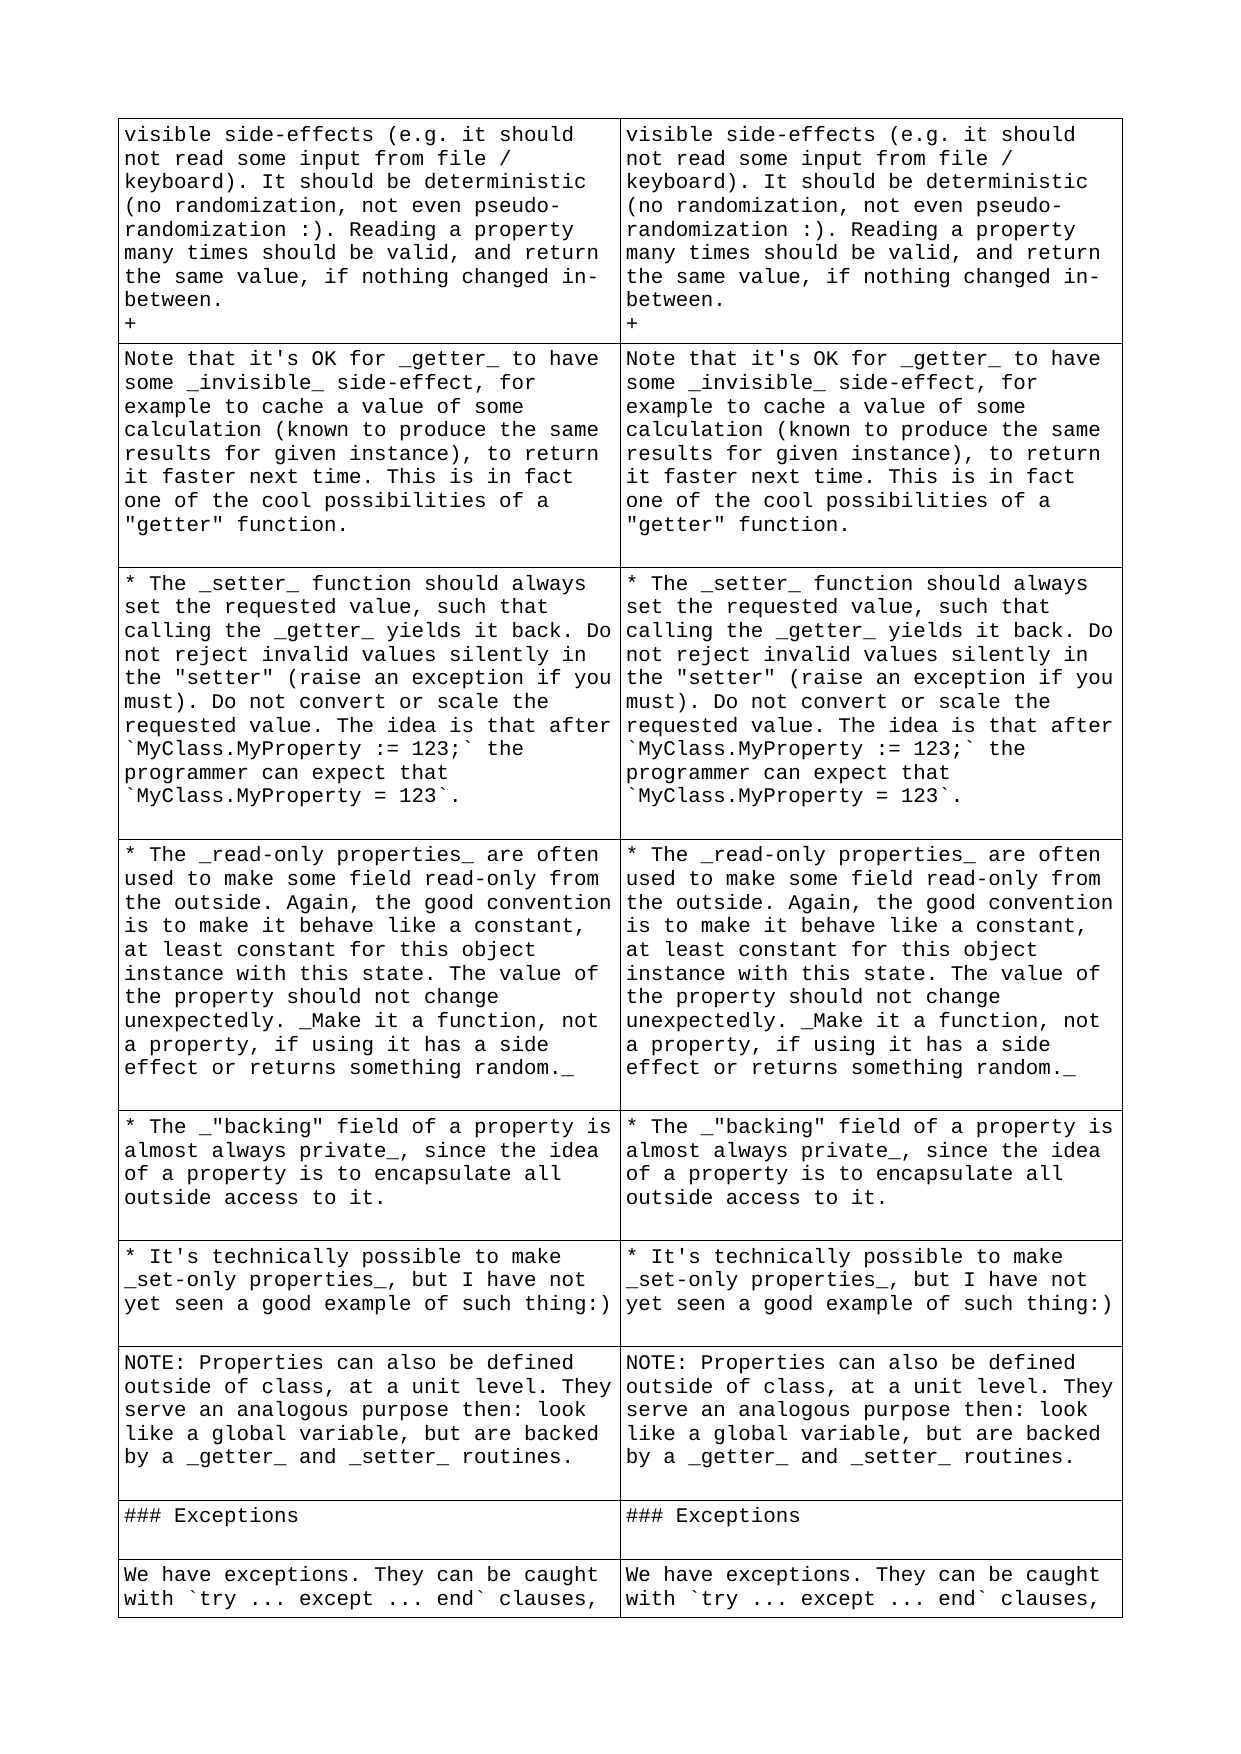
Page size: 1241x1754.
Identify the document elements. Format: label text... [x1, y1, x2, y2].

table_cell Note that it's OK for _getter_ to have some _invisible_ side-effect, for example to cache a value of some calculation (known to produce the same results for given instance), to return it faster next time. This is in fact one of the cool possibilities of a "getter" function. [119, 344, 620, 567]
table_cell We have exceptions. They can be caught with `try ... except ... end` clauses, [621, 1560, 1122, 1617]
table_cell * The _read-only properties_ are often used to make some field read-only from the outside. Again, the good convention is to make it behave like a constant, at least constant for this object instance with this state. The value of the property should not change unexpectedly. _Make it a function, not a property, if using it has a side effect or returns something random._ [621, 840, 1122, 1110]
table_cell Note that it's OK for _getter_ to have some _invisible_ side-effect, for example to cache a value of some calculation (known to produce the same results for given instance), to return it faster next time. This is in fact one of the cool possibilities of a "getter" function. [621, 344, 1122, 567]
table_cell NOTE: Properties can also be defined outside of class, at a unit level. They serve an analogous purpose then: look like a global variable, but are backed by a _getter_ and _setter_ routines. [621, 1347, 1122, 1499]
table_cell * It's technically possible to make _set-only properties_, but I have not yet seen a good example of such thing:) [119, 1241, 620, 1346]
table_cell We have exceptions. They can be caught with `try ... except ... end` clauses, [119, 1560, 620, 1617]
table_cell * The _read-only properties_ are often used to make some field read-only from the outside. Again, the good convention is to make it behave like a constant, at least constant for this object instance with this state. The value of the property should not change unexpectedly. _Make it a function, not a property, if using it has a side effect or returns something random._ [119, 840, 620, 1110]
table_cell NOTE: Properties can also be defined outside of class, at a unit level. They serve an analogous purpose then: look like a global variable, but are backed by a _getter_ and _setter_ routines. [119, 1347, 620, 1499]
table_cell * The _setter_ function should always set the requested value, such that calling the _getter_ yields it back. Do not reject invalid values silently in the "setter" (raise an exception if you must). Do not convert or scale the requested value. The idea is that after `MyClass.MyProperty := 123;` the programmer can expect that `MyClass.MyProperty = 123`. [621, 568, 1122, 838]
table_cell ### Exceptions [621, 1501, 1122, 1558]
table_cell * It's technically possible to make _set-only properties_, but I have not yet seen a good example of such thing:) [621, 1241, 1122, 1346]
table_cell visible side-effects (e.g. it should not read some input from file / keyboard). It should be deterministic (no randomization, not even pseudo-randomization :). Reading a property many times should be valid, and return the same value, if nothing changed in-between. + [119, 119, 620, 342]
table_cell * The _"backing" field of a property is almost always private_, since the idea of a property is to encapsulate all outside access to it. [621, 1111, 1122, 1240]
table_cell ### Exceptions [119, 1501, 620, 1558]
table_cell visible side-effects (e.g. it should not read some input from file / keyboard). It should be deterministic (no randomization, not even pseudo-randomization :). Reading a property many times should be valid, and return the same value, if nothing changed in-between. + [621, 119, 1122, 342]
table_cell * The _setter_ function should always set the requested value, such that calling the _getter_ yields it back. Do not reject invalid values silently in the "setter" (raise an exception if you must). Do not convert or scale the requested value. The idea is that after `MyClass.MyProperty := 123;` the programmer can expect that `MyClass.MyProperty = 123`. [119, 568, 620, 838]
table_cell * The _"backing" field of a property is almost always private_, since the idea of a property is to encapsulate all outside access to it. [119, 1111, 620, 1240]
